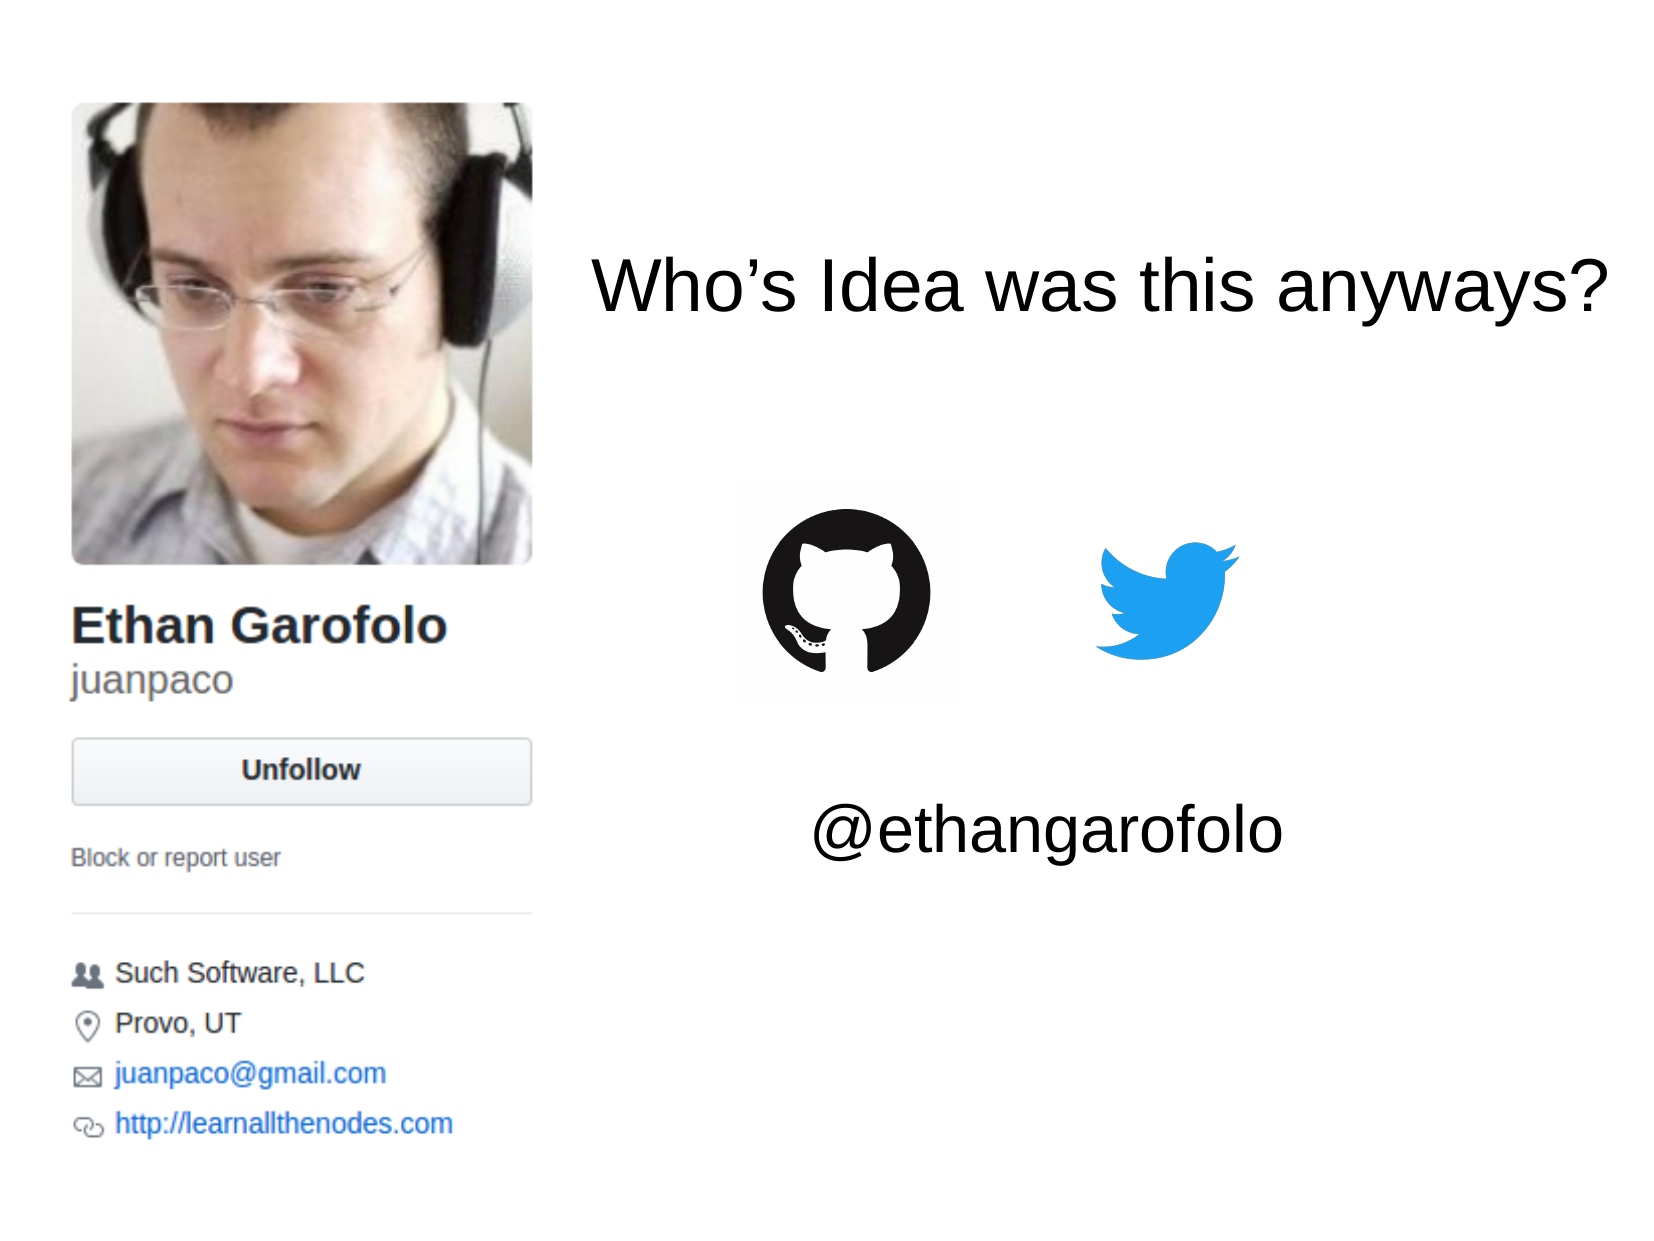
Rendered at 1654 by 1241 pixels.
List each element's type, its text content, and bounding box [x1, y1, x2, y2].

picture [38, 55, 579, 1174]
subtitle Who’s Idea was this anyways? [356, 0, 1654, 766]
picture [1095, 542, 1240, 661]
picture [735, 479, 958, 703]
text_box @ethangarofolo [795, 785, 1366, 931]
